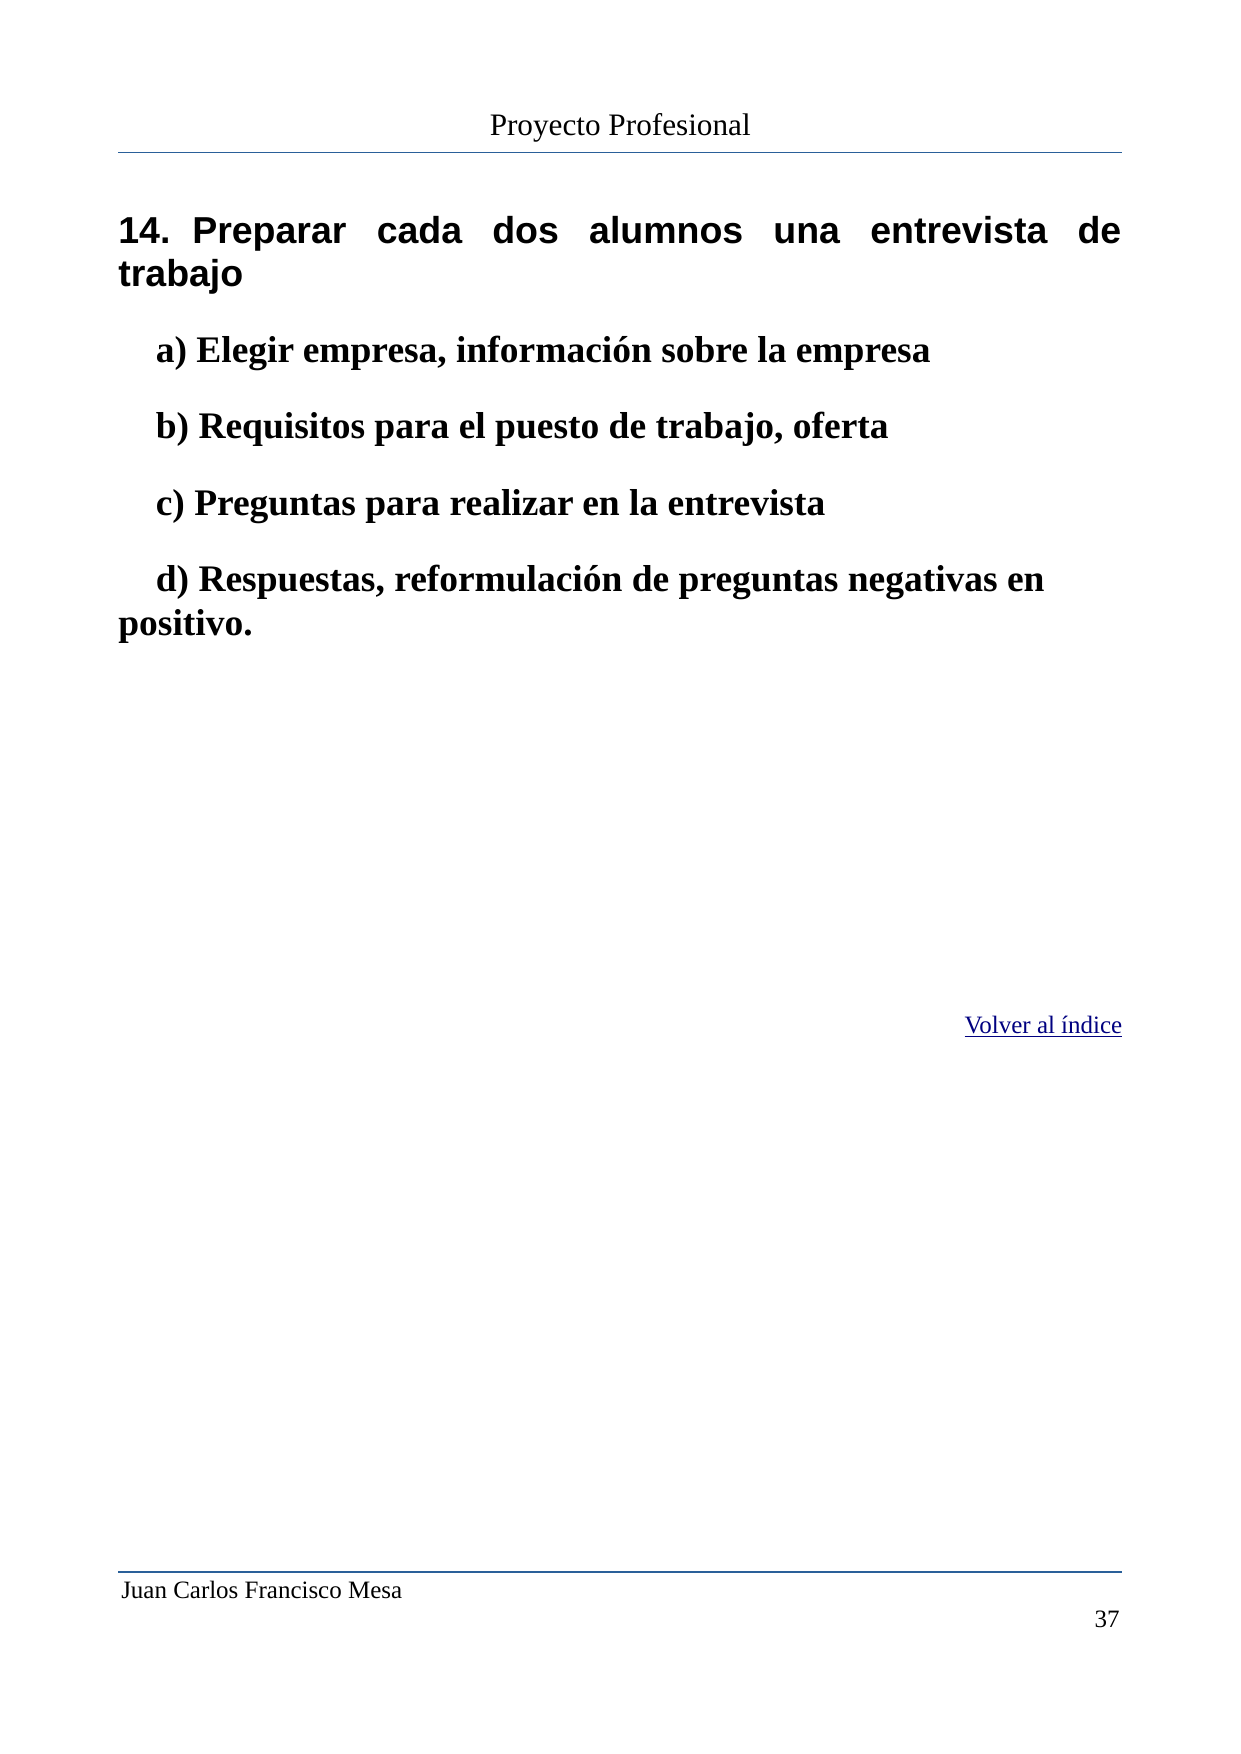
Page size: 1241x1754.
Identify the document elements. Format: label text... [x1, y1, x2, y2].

subtitle a) Elegir empresa, información sobre la empresa [118, 327, 1122, 371]
subtitle d) Respuestas, reformulación de preguntas negativas en positivo. [118, 557, 1122, 643]
subtitle b) Requisitos para el puesto de trabajo, oferta [118, 404, 1122, 447]
text Volver al índice [118, 1011, 1122, 1039]
subtitle Preparar cada dos alumnos una entrevista de trabajo [118, 208, 1122, 294]
subtitle c) Preguntas para realizar en la entrevista [118, 480, 1122, 523]
